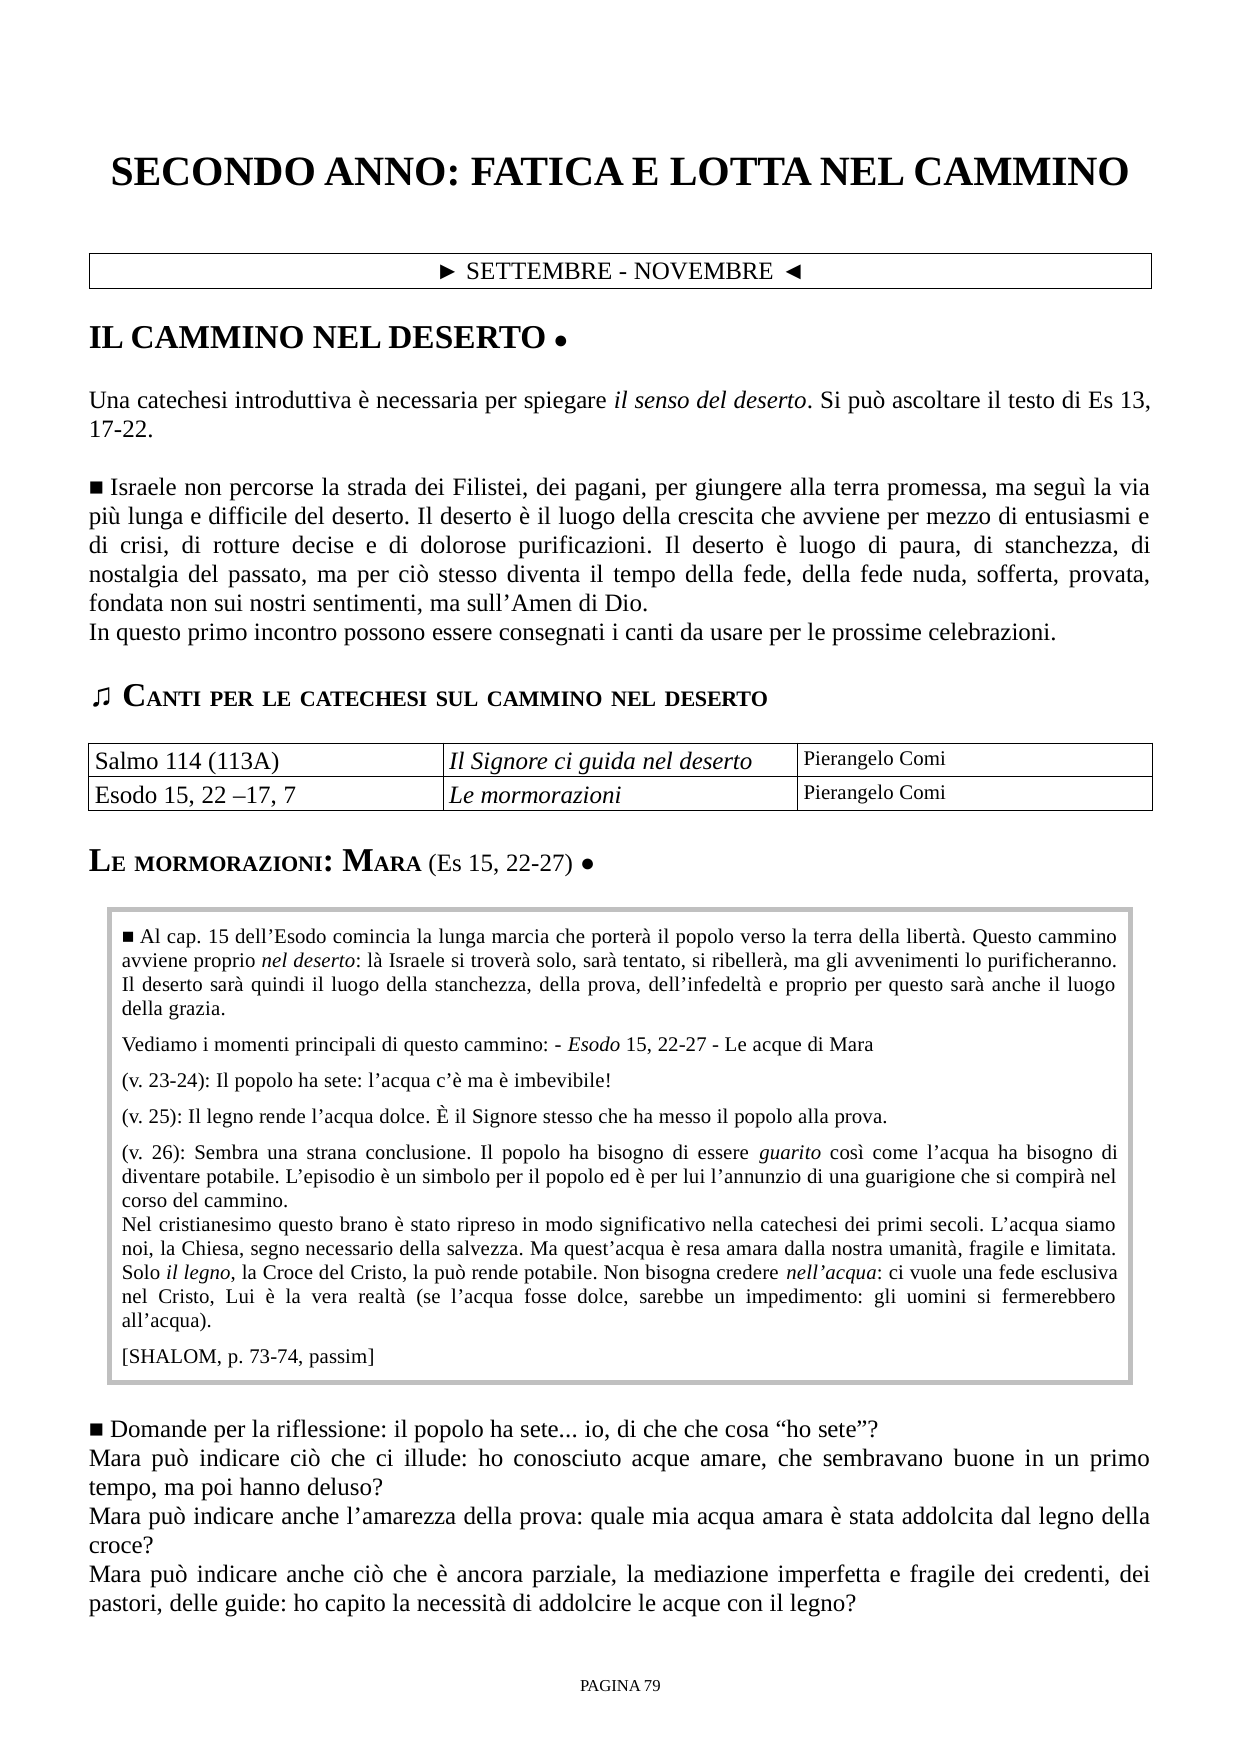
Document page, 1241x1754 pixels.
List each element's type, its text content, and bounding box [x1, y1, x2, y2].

text ► SETTEMBRE - NOVEMBRE ◄ [90, 254, 1151, 288]
text Mara può indicare anche l’amarezza della prova: quale mia acqua amara è stata addolcita dal legno della croce? [88, 1501, 1152, 1559]
table_cell Esodo 15, 22 –17, 7 [89, 777, 443, 810]
text ■ Israele non percorse la strada dei Filistei, dei pagani, per giungere alla terra promessa, ma seguì la via più lunga e difficile del deserto. Il deserto è il luogo della crescita che avviene per mezzo di entusiasmi e di crisi, di rotture decise e di dolorose purificazioni. Il deserto è luogo di paura, di stanchezza, di nostalgia del passato, ma per ciò stesso diventa il tempo della fede, della fede nuda, sofferta, provata, fondata non sui nostri sentimenti, ma sull’Amen di Dio. [88, 472, 1152, 617]
table_cell Pierangelo Comi [798, 777, 1152, 810]
text IL CAMMINO NEL DESERTO ● [88, 317, 1152, 355]
text In questo primo incontro possono essere consegnati i canti da usare per le prossime celebrazioni. [88, 617, 1152, 646]
table_header Salmo 114 (113A) [89, 744, 443, 776]
text Una catechesi introduttiva è necessaria per spiegare il senso del deserto. Si può ascoltare il testo di Es 13, 17-22. [88, 384, 1152, 443]
text ■ Domande per la riflessione: il popolo ha sete... io, di che che cosa “ho sete”? [88, 1414, 1152, 1443]
table_header ■ Al cap. 15 dell’Esodo comincia la lunga marcia che porterà il popolo verso la terra della libertà. Questo cammino avviene proprio nel deserto: là Israele si troverà solo, sarà tentato, si ribellerà, ma gli avvenimenti lo purificheranno. Il deserto sarà quindi il luogo della stanchezza, della prova, dell’infedeltà e proprio per questo sarà anche il luogo della grazia. Vediamo i momenti principali di questo cammino: - Esodo 15, 22-27 - Le acque di Mara (v. 23-24): Il popolo ha sete: l’acqua c’è ma è imbevibile! (v. 25): Il legno rende l’acqua dolce. È il Signore stesso che ha messo il popolo alla prova. (v. 26): Sembra una strana conclusione. Il popolo ha bisogno di essere guarito così come l’acqua ha bisogno di diventare potabile. L’episodio è un simbolo per il popolo ed è per lui l’annunzio di una guarigione che si compirà nel corso del cammino. Nel cristianesimo questo brano è stato ripreso in modo significativo nella catechesi dei primi secoli. L’acqua siamo noi, la Chiesa, segno necessario della salvezza. Ma quest’acqua è resa amara dalla nostra umanità, fragile e limitata. Solo il legno, la Croce del Cristo, la può rende potabile. Non bisogna credere nell’acqua: ci vuole una fede esclusiva nel Cristo, Lui è la vera realtà (se l’acqua fosse dolce, sarebbe un impedimento: gli uomini si fermerebbero all’acqua). [SHALOM, p. 73-74, passim] [112, 912, 1128, 1379]
text Mara può indicare anche ciò che è ancora parziale, la mediazione imperfetta e fragile dei credenti, dei pastori, delle guide: ho capito la necessità di addolcire le acque con il legno? [88, 1559, 1152, 1617]
text Le mormorazioni: Mara (Es 15, 22-27) ● [88, 839, 1152, 878]
table_cell Le mormorazioni [444, 777, 797, 810]
table_header Pierangelo Comi [798, 744, 1152, 776]
text Mara può indicare ciò che ci illude: ho conosciuto acque amare, che sembravano buone in un primo tempo, ma poi hanno deluso? [88, 1443, 1152, 1501]
table_header Il Signore ci guida nel deserto [444, 744, 797, 776]
text SECONDO ANNO: FATICA E LOTTA NEL CAMMINO [88, 147, 1152, 195]
text ♫ Canti per le catechesi sul cammino nel deserto [88, 675, 1152, 713]
